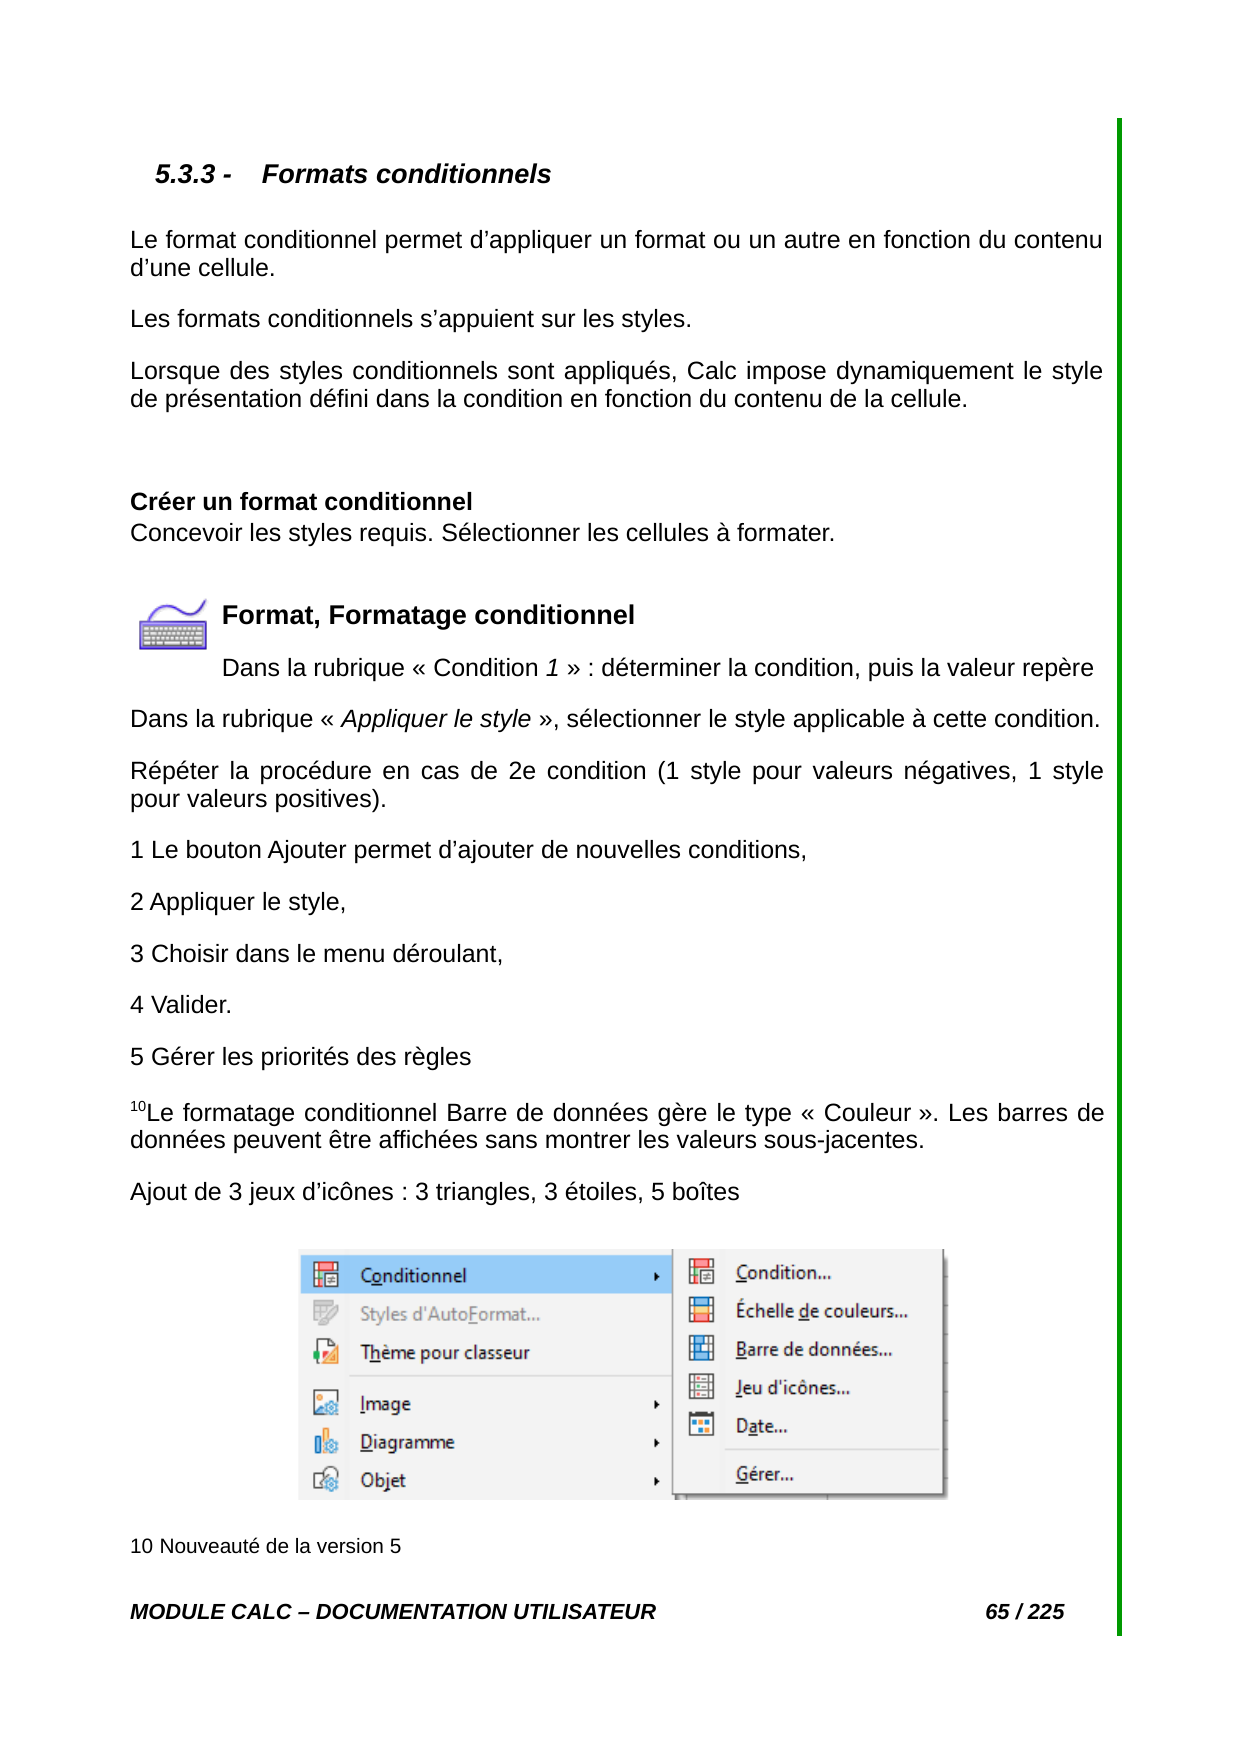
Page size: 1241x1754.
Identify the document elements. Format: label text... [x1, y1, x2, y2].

text 2 Appliquer le style, [130, 888, 1105, 916]
text Répéter la procédure en cas de 2e condition (1 style pour valeurs négatives, 1 style pour valeurs positives). [130, 757, 1105, 813]
text Créer un format conditionnel [130, 488, 1105, 516]
text Dans la rubrique « Condition 1 » : déterminer la condition, puis la valeur repère [130, 654, 1105, 682]
text Lorsque des styles conditionnels sont appliqués, Calc impose dynamiquement le style de présentation défini dans la condition en fonction du contenu de la cellule. [130, 357, 1105, 413]
text Dans la rubrique « Appliquer le style », sélectionner le style applicable à cette condition. [130, 705, 1105, 733]
picture [298, 1249, 949, 1500]
text 5 Gérer les priorités des règles [130, 1043, 1105, 1071]
text Ajout de 3 jeux d’icônes : 3 triangles, 3 étoiles, 5 boîtes [130, 1178, 1105, 1206]
text 4 Valider. [130, 991, 1105, 1019]
text Concevoir les styles requis. Sélectionner les cellules à formater. [130, 516, 1105, 548]
text 3 Choisir dans le menu déroulant, [130, 939, 1105, 967]
text Format, Formatage conditionnel [210, 600, 1105, 630]
text Les formats conditionnels s’appuient sur les styles. [130, 305, 1105, 333]
subtitle Formats conditionnels [155, 159, 1105, 190]
picture [135, 588, 210, 664]
text 1 Le bouton Ajouter permet d’ajouter de nouvelles conditions, [130, 836, 1105, 864]
text Le formatage conditionnel Barre de données gère le type « Couleur ». Les barres de données peuvent être affichées sans montrer les valeurs sous-jacentes. [130, 1098, 1105, 1154]
text Le format conditionnel permet d’appliquer un format ou un autre en fonction du contenu d’une cellule. [130, 226, 1105, 282]
text Nouveauté de la version 5 [130, 1534, 1105, 1558]
